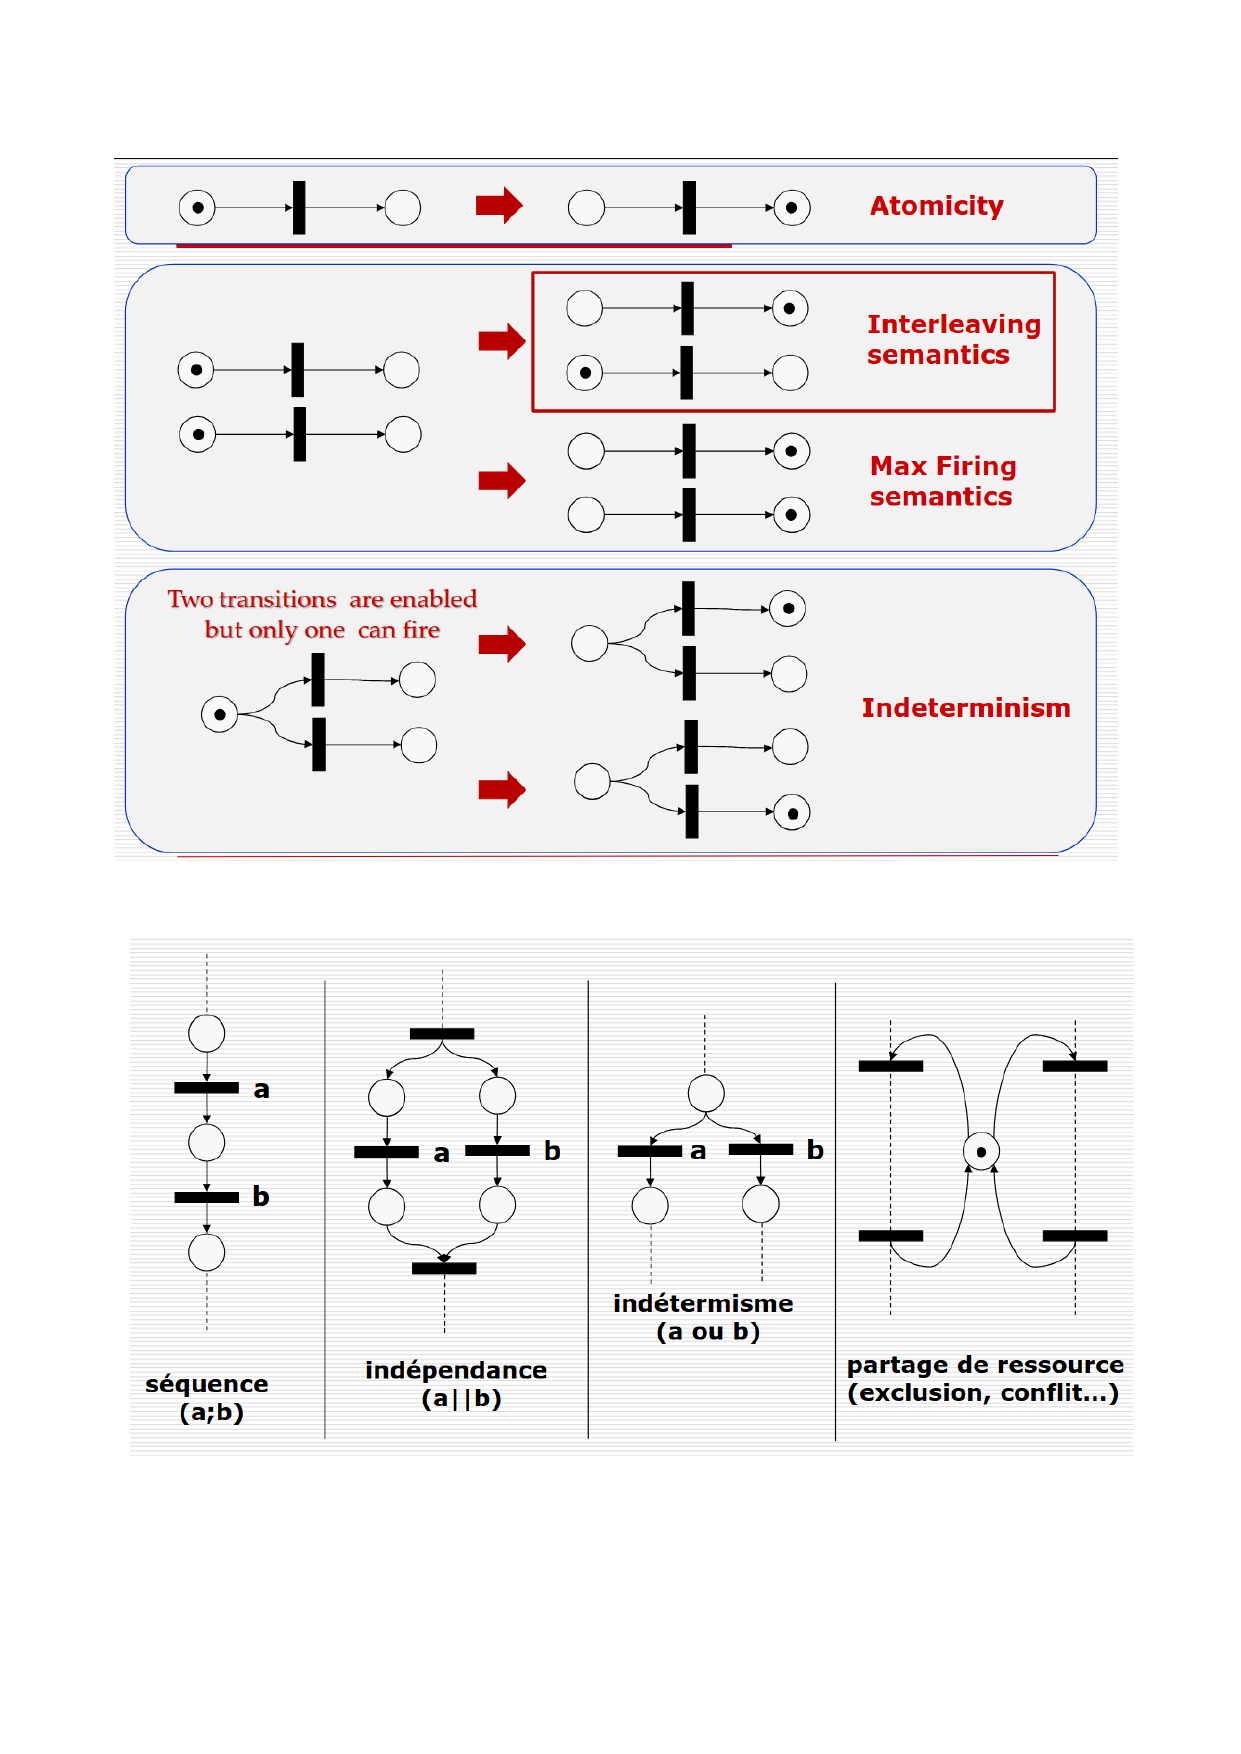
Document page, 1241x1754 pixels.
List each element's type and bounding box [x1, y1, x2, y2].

picture [129, 938, 1134, 1456]
picture [114, 158, 1119, 861]
